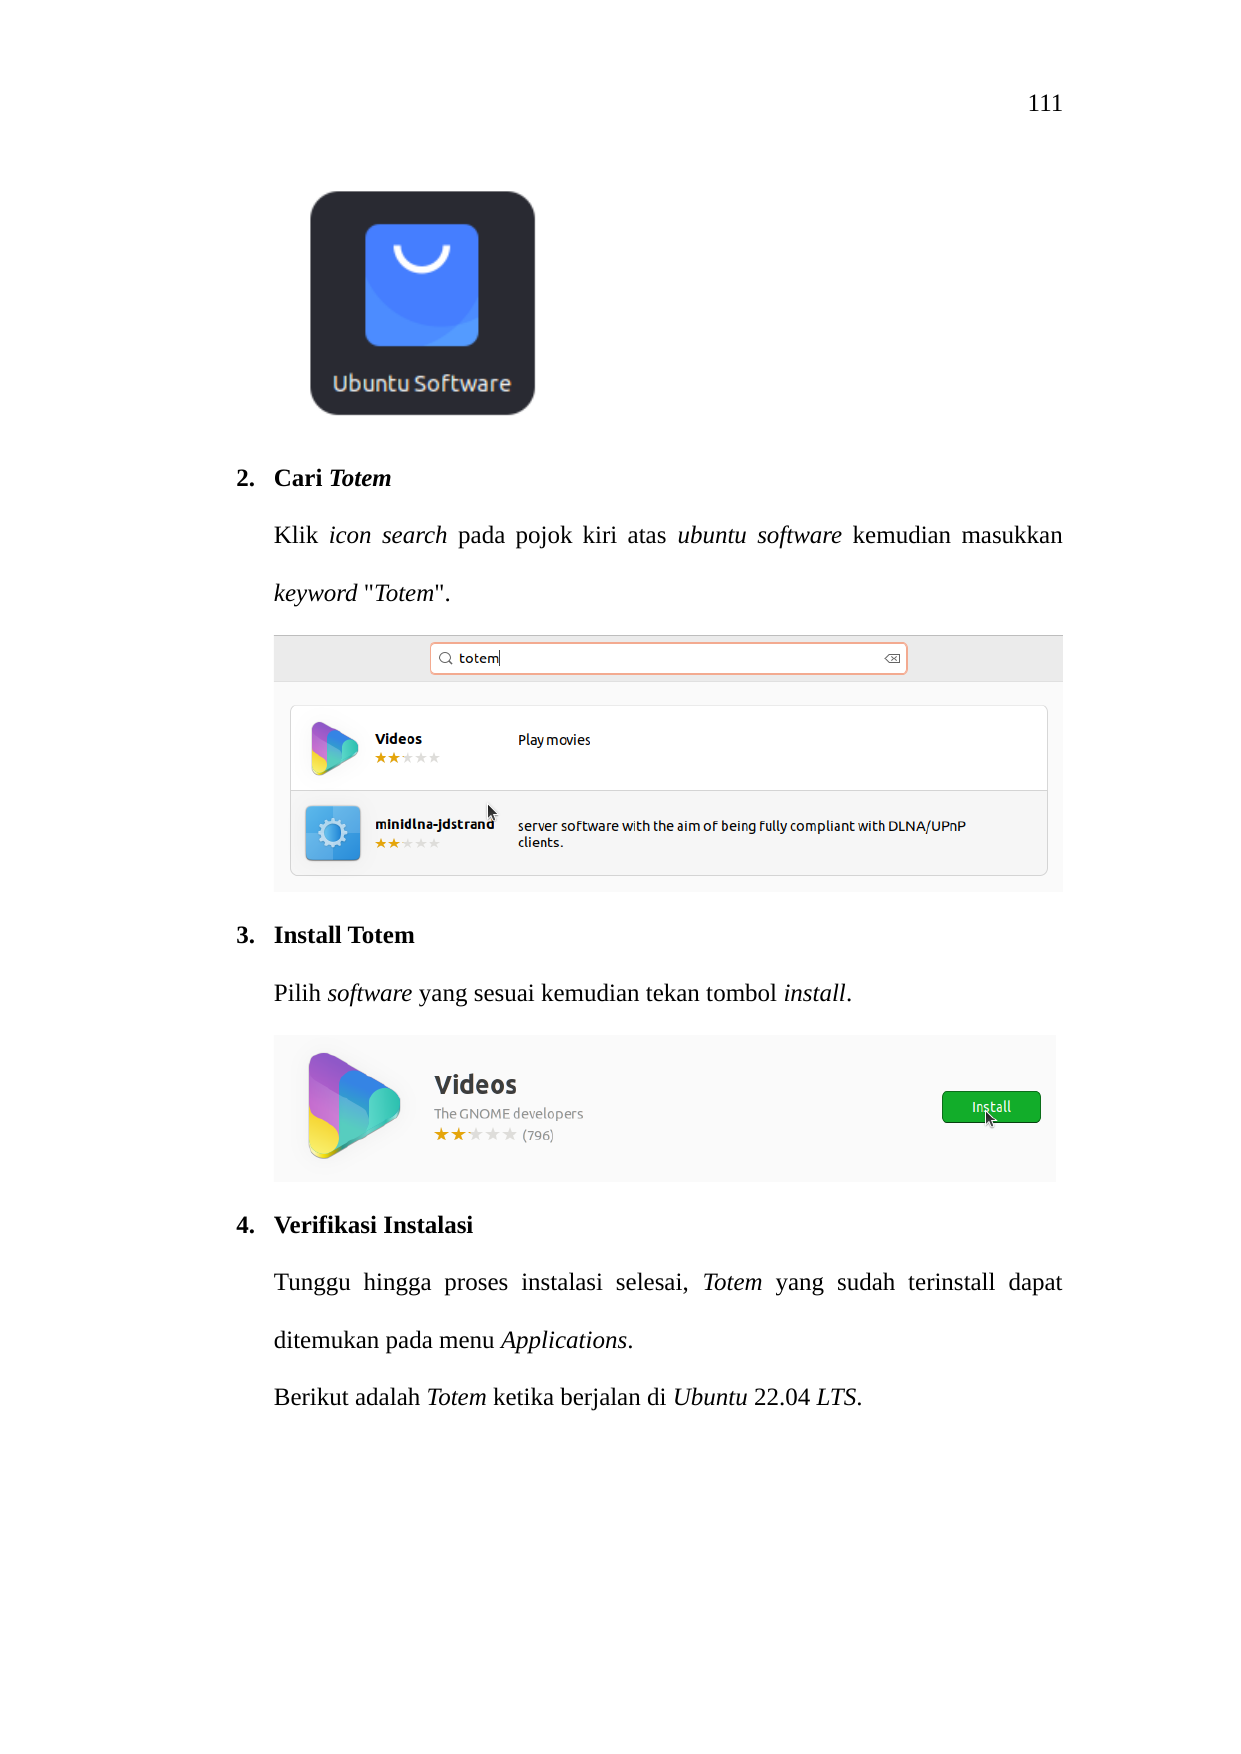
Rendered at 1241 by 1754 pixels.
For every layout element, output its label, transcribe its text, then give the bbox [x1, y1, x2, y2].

picture [273, 1035, 1056, 1182]
list Verifikasi Instalasi [236, 1210, 1063, 1239]
picture [273, 635, 1063, 892]
list Pilih software yang sesuai kemudian tekan tombol install. [236, 978, 1063, 1007]
list Install Totem [236, 920, 1063, 949]
picture [273, 165, 576, 434]
list Cari Totem [236, 463, 1063, 492]
list Klik icon search pada pojok kiri atas ubuntu software kemudian masukkan keyword "Totem". [236, 520, 1063, 607]
list Tunggu hingga proses instalasi selesai, Totem yang sudah terinstall dapat ditemukan pada menu Applications. [236, 1267, 1063, 1354]
list Berikut adalah Totem ketika berjalan di Ubuntu 22.04 LTS. [236, 1382, 1063, 1411]
